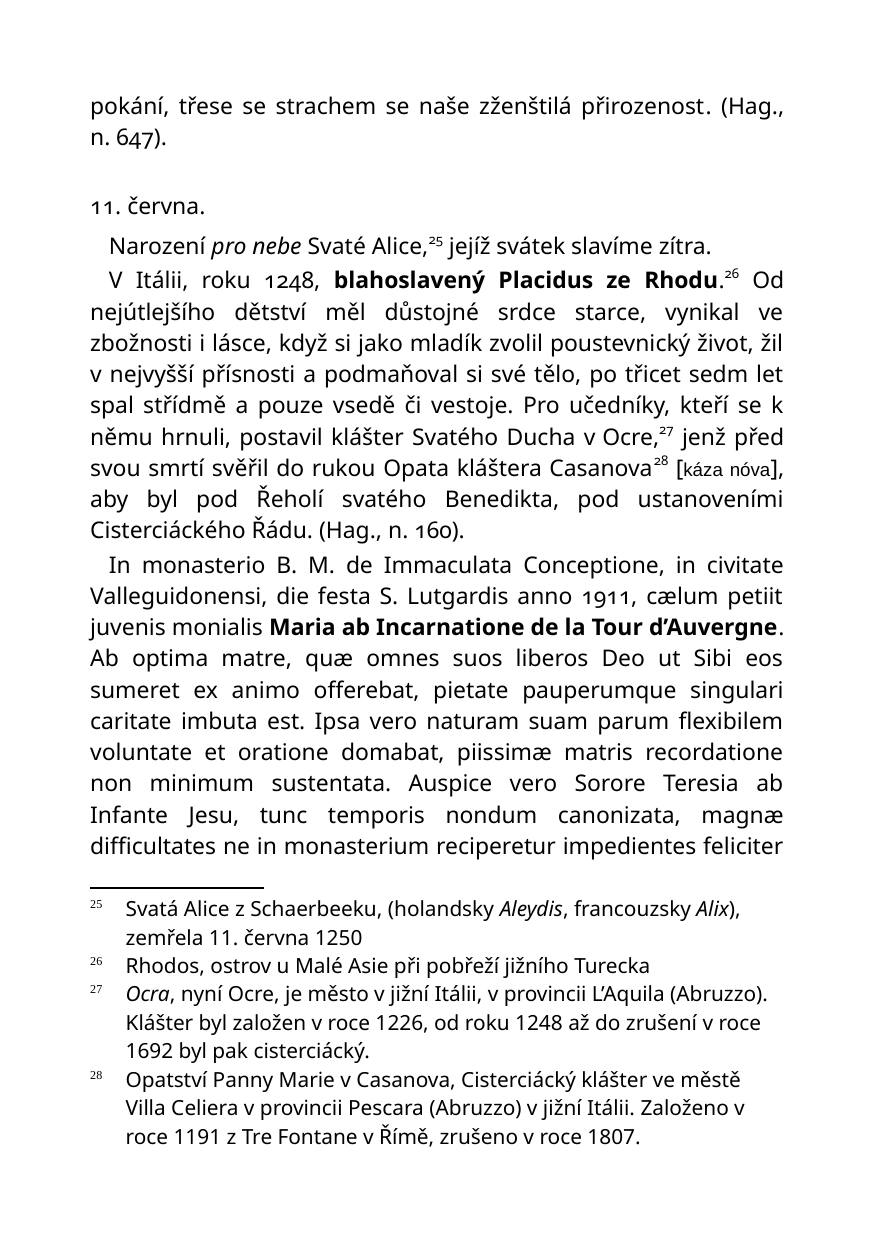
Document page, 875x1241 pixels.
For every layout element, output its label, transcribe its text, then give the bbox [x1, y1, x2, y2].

text V Itálii, roku 1248, blahoslavený Placidus ze Rhodu. Od nejútlejšího dětství měl důstojné srdce starce, vynikal ve zbožnosti i lásce, když si jako mladík zvolil poustevnický život, žil v nejvyšší přísnosti a podmaňoval si své tělo, po třicet sedm let spal střídmě a pouze vsedě či vestoje. Pro učedníky, kteří se k němu hrnuli, postavil klášter Svatého Ducha v Ocre, jenž před svou smrtí svěřil do rukou Opata kláštera Casanova [káza nóva], aby byl pod Řeholí svatého Benedikta, pod ustanoveními Cisterciáckého Řádu. (Hag., n. 160). [90, 264, 784, 546]
text pokání, třese se strachem se naše zženštilá přirozenost. (Hag., n. 647). [90, 90, 784, 152]
text Svatá Alice z Schaerbeeku, (holandsky Aleydis, francouzsky Alix), zemřela 11. června 1250 [90, 894, 784, 951]
text Rhodos, ostrov u Malé Asie při pobřeží jižního Turecka [90, 951, 784, 979]
text Opatství Panny Marie v Casanova, Cisterciácký klášter ve městě Villa Celiera v provincii Pescara (Abruzzo) v jižní Itálii. Založeno v roce 1191 z Tre Fontane v Římě, zrušeno v roce 1807. [90, 1065, 784, 1150]
text Narození pro nebe Svaté Alice, jejíž svátek slavíme zítra. [90, 230, 784, 261]
text 11. června. [90, 190, 784, 221]
text Ocra, nyní Ocre, je město v jižní Itálii, v provincii L’Aquila (Abruzzo). Klášter byl založen v roce 1226, od roku 1248 až do zrušení v roce 1692 byl pak cisterciácký. [90, 979, 784, 1065]
text In monasterio B. M. de Immaculata Conceptione, in civitate Valleguidonensi, die festa S. Lutgardis anno 1911, cælum petiit juvenis monialis Maria ab Incarnatione de la Tour d’Auvergne. Ab optima matre, quæ omnes suos liberos Deo ut Sibi eos sumeret ex animo offerebat, pietate pauperumque singulari caritate imbuta est. Ipsa vero naturam suam parum flexibilem voluntate et oratione domabat, piissimæ matris recordatione non minimum sustentata. Auspice vero Sorore Teresia ab Infante Jesu, tunc temporis nondum canonizata, magnæ difficultates ne in monasterium reciperetur impedientes feliciter [90, 548, 784, 861]
